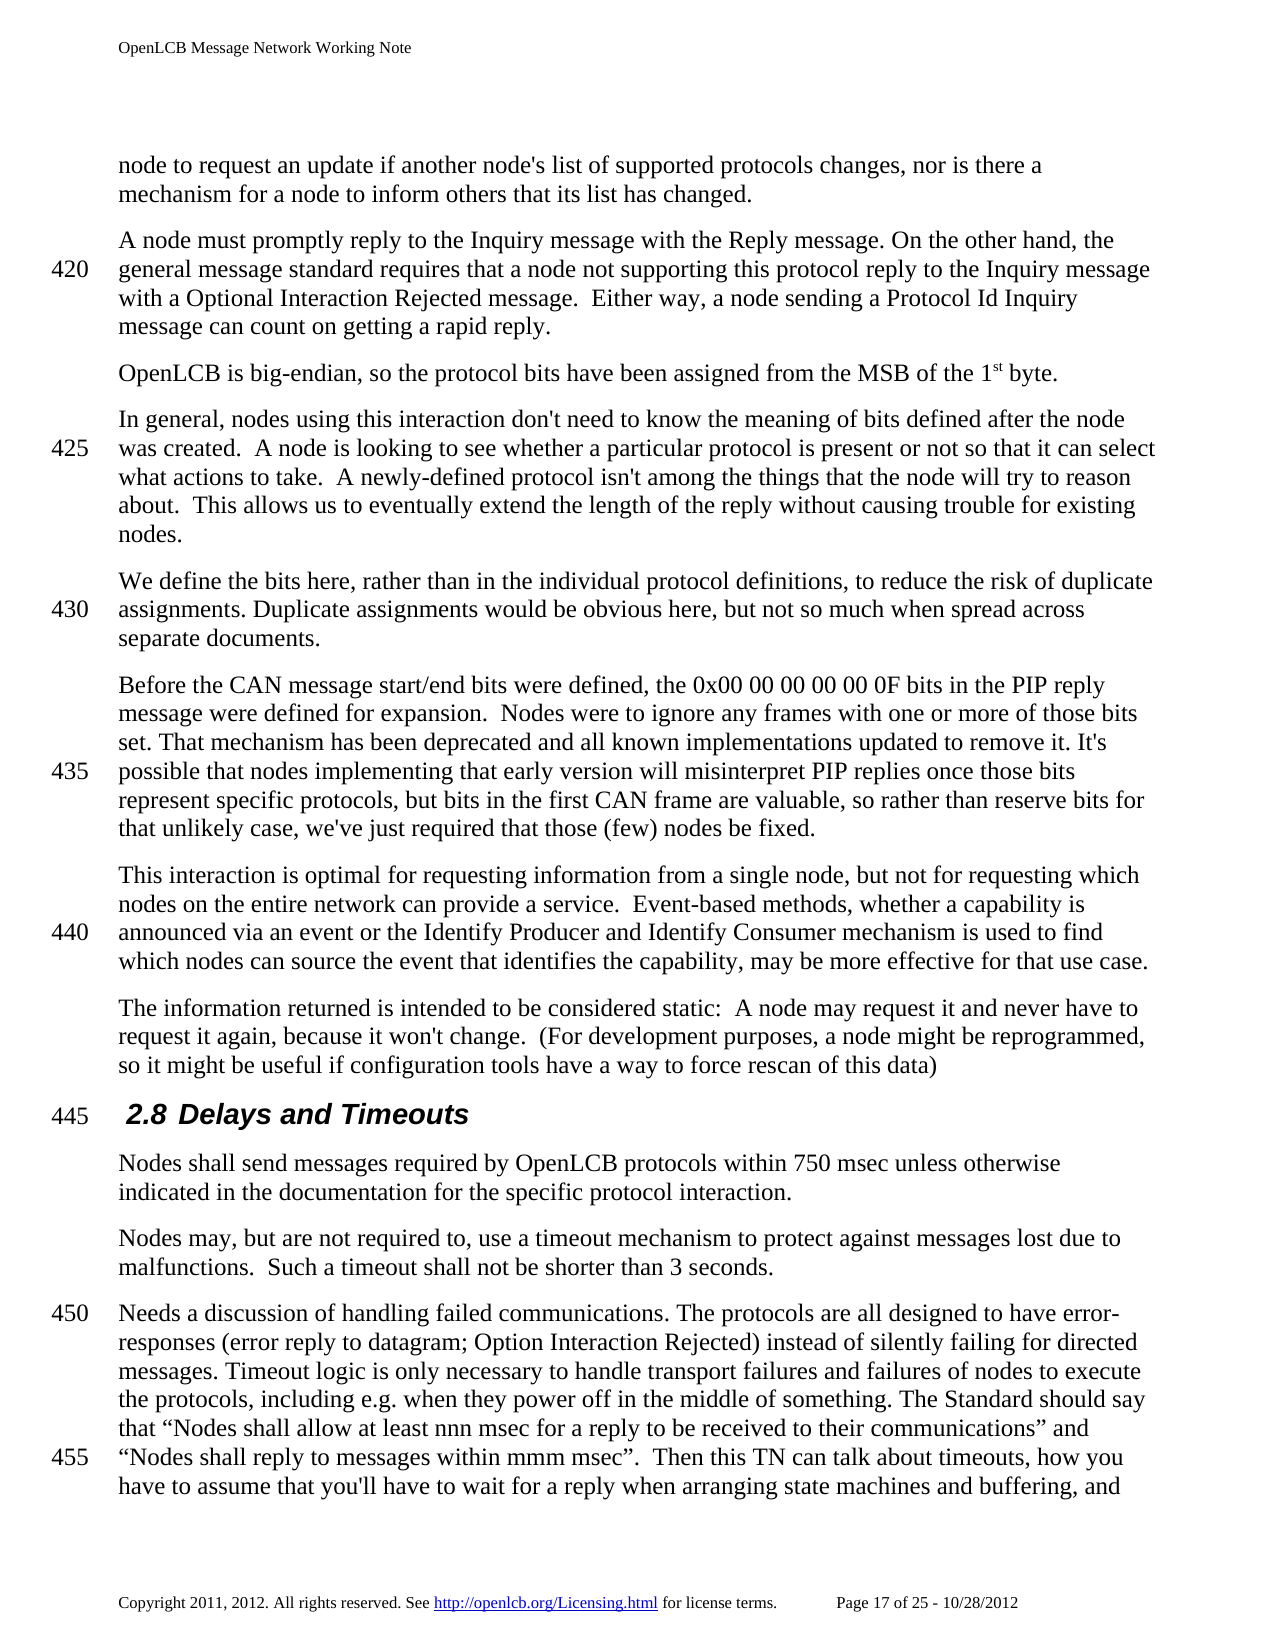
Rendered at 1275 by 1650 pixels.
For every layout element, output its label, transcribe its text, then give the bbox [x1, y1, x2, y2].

text We define the bits here, rather than in the individual protocol definitions, to reduce the risk of duplicate assignments. Duplicate assignments would be obvious here, but not so much when spread across separate documents. [118, 566, 1157, 652]
text Before the CAN message start/end bits were defined, the 0x00 00 00 00 00 0F bits in the PIP reply message were defined for expansion. Nodes were to ignore any frames with one or more of those bits set. That mechanism has been deprecated and all known implementations updated to remove it. It's possible that nodes implementing that early version will misinterpret PIP replies once those bits represent specific protocols, but bits in the first CAN frame are valuable, so rather than reserve bits for that unlikely case, we've just required that those (few) nodes be fixed. [118, 670, 1157, 842]
text In general, nodes using this interaction don't need to know the meaning of bits defined after the node was created. A node is looking to see whether a particular protocol is present or not so that it can select what actions to take. A newly-defined protocol isn't among the things that the node will try to reason about. This allows us to eventually extend the length of the reply without causing trouble for existing nodes. [118, 404, 1157, 548]
text Nodes shall send messages required by OpenLCB protocols within 750 msec unless otherwise indicated in the documentation for the specific protocol interaction. [118, 1148, 1157, 1205]
text OpenLCB is big-endian, so the protocol bits have been assigned from the MSB of the 1st byte. [118, 358, 1157, 387]
text Needs a discussion of handling failed communications. The protocols are all designed to have error-responses (error reply to datagram; Option Interaction Rejected) instead of silently failing for directed messages. Timeout logic is only necessary to handle transport failures and failures of nodes to execute the protocols, including e.g. when they power off in the middle of something. The Standard should say that “Nodes shall allow at least nnn msec for a reply to be received to their communications” and “Nodes shall reply to messages within mmm msec”. Then this TN can talk about timeouts, how you have to assume that you'll have to wait for a reply when arranging state machines and buffering, and [118, 1298, 1157, 1499]
text A node must promptly reply to the Inquiry message with the Reply message. On the other hand, the general message standard requires that a node not supporting this protocol reply to the Inquiry message with a Optional Interaction Rejected message. Either way, a node sending a Protocol Id Inquiry message can count on getting a rapid reply. [118, 225, 1157, 340]
text node to request an update if another node's list of supported protocols changes, nor is there a mechanism for a node to inform others that its list has changed. [118, 150, 1157, 207]
text Nodes may, but are not required to, use a timeout mechanism to protect against messages lost due to malfunctions. Such a timeout shall not be shorter than 3 seconds. [118, 1223, 1157, 1281]
text This interaction is optimal for requesting information from a single node, but not for requesting which nodes on the entire network can provide a service. Event-based methods, whether a capability is announced via an event or the Identify Producer and Identify Consumer mechanism is used to find which nodes can source the event that identifies the capability, may be more effective for that use case. [118, 860, 1157, 975]
text The information returned is intended to be considered static: A node may request it and never have to request it again, because it won't change. (For development purposes, a node might be reprogrammed, so it might be useful if configuration tools have a way to force rescan of this data) [118, 993, 1157, 1079]
subtitle Delays and Timeouts [118, 1097, 1157, 1130]
